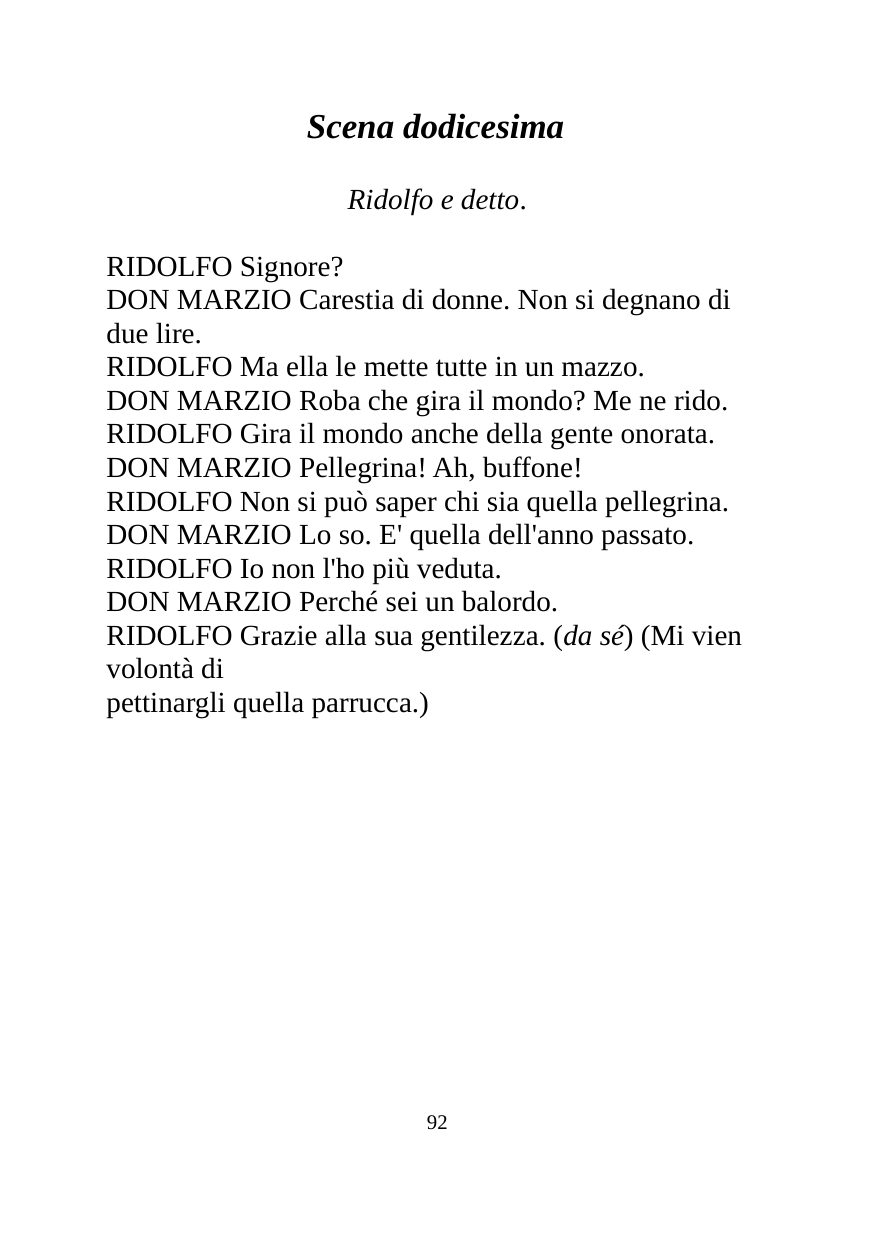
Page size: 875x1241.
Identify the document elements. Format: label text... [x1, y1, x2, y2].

text RIDOLFO Io non l'ho più veduta. [106, 551, 768, 584]
text DON MARZIO Roba che gira il mondo? Me ne rido. [106, 383, 768, 417]
text DON MARZIO Lo so. E' quella dell'anno passato. [106, 517, 768, 551]
text RIDOLFO Grazie alla sua gentilezza. (da sé) (Mi vien volontà di [106, 618, 768, 685]
text RIDOLFO Signore? [106, 249, 768, 282]
text Ridolfo e detto. [106, 182, 768, 215]
text RIDOLFO Non si può saper chi sia quella pellegrina. [106, 484, 768, 517]
text RIDOLFO Ma ella le mette tutte in un mazzo. [106, 349, 768, 383]
text pettinargli quella parrucca.) [106, 685, 768, 718]
text DON MARZIO Carestia di donne. Non si degnano di due lire. [106, 282, 768, 349]
text RIDOLFO Gira il mondo anche della gente onorata. [106, 417, 768, 450]
text DON MARZIO Pellegrina! Ah, buffone! [106, 450, 768, 484]
text DON MARZIO Perché sei un balordo. [106, 584, 768, 618]
subtitle Scena dodicesima [106, 106, 768, 146]
